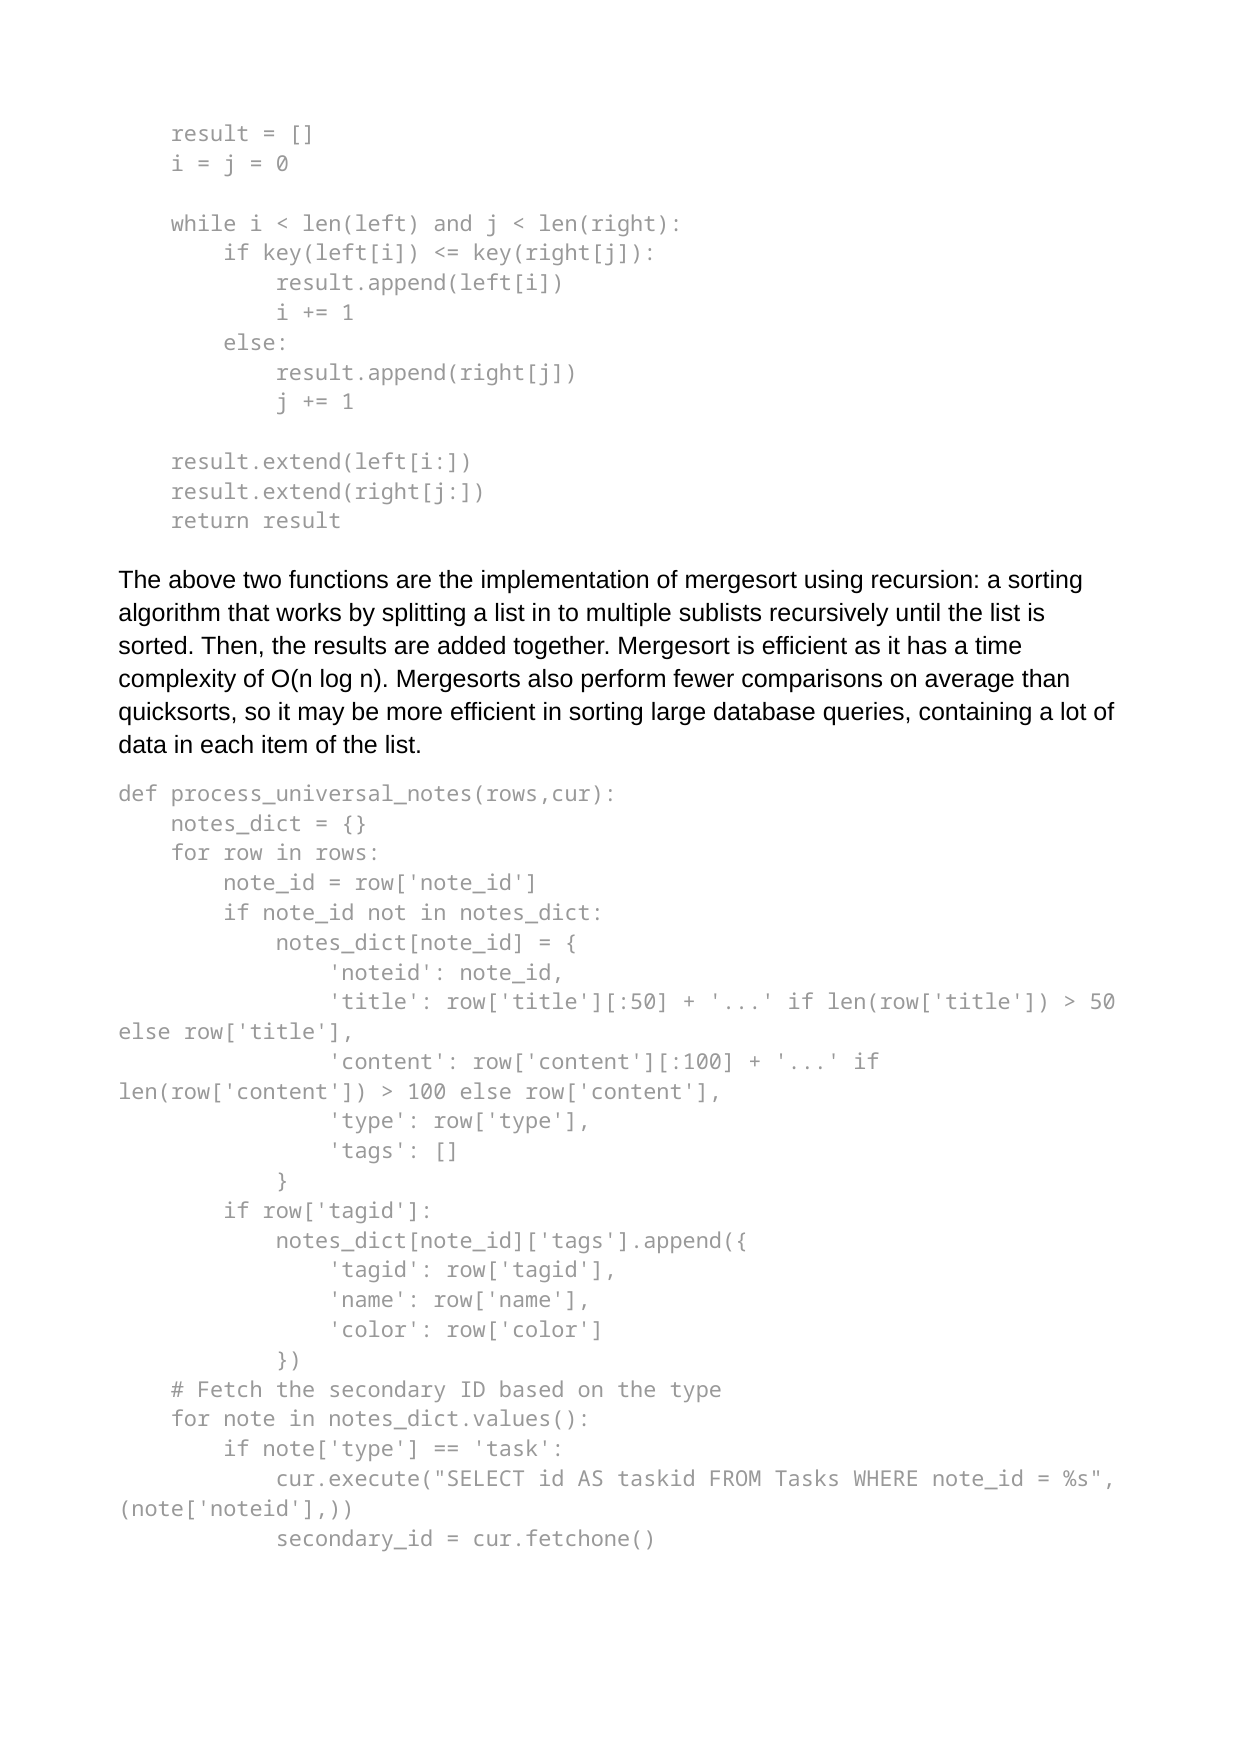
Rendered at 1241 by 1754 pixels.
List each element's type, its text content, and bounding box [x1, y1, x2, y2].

text 'type': row['type'], [118, 1105, 1122, 1135]
text secondary_id = cur.fetchone() [118, 1522, 1122, 1552]
text i += 1 [118, 297, 1122, 327]
text }) [118, 1344, 1122, 1373]
text 'noteid': note_id, [118, 956, 1122, 986]
text notes_dict[note_id]['tags'].append({ [118, 1224, 1122, 1254]
text 'color': row['color'] [118, 1314, 1122, 1344]
text notes_dict[note_id] = { [118, 927, 1122, 956]
text else: [118, 327, 1122, 356]
text note_id = row['note_id'] [118, 867, 1122, 897]
text The above two functions are the implementation of mergesort using recursion: a sorting algorithm that works by splitting a list in to multiple sublists recursively until the list is sorted. Then, the results are added together. Mergesort is efficient as it has a time complexity of O(n log n). Mergesorts also perform fewer comparisons on average than quicksorts, so it may be more efficient in sorting large database queries, containing a lot of data in each item of the list. [118, 565, 1122, 759]
text 'title': row['title'][:50] + '...' if len(row['title']) > 50 else row['title'], [118, 986, 1122, 1046]
text if key(left[i]) <= key(right[j]): [118, 237, 1122, 267]
text for note in notes_dict.values(): [118, 1403, 1122, 1433]
text if row['tagid']: [118, 1195, 1122, 1224]
text j += 1 [118, 386, 1122, 416]
text result = [] [118, 118, 1122, 148]
text 'name': row['name'], [118, 1284, 1122, 1314]
text if note['type'] == 'task': [118, 1433, 1122, 1463]
text result.extend(right[j:]) [118, 476, 1122, 505]
text 'content': row['content'][:100] + '...' if len(row['content']) > 100 else row['content'], [118, 1046, 1122, 1105]
text # Fetch the secondary ID based on the type [118, 1373, 1122, 1403]
text if note_id not in notes_dict: [118, 897, 1122, 927]
text cur.execute("SELECT id AS taskid FROM Tasks WHERE note_id = %s", (note['noteid'],)) [118, 1463, 1122, 1522]
text return result [118, 505, 1122, 535]
text } [118, 1165, 1122, 1195]
text result.extend(left[i:]) [118, 446, 1122, 476]
text i = j = 0 [118, 148, 1122, 178]
text while i < len(left) and j < len(right): [118, 207, 1122, 237]
text for row in rows: [118, 837, 1122, 867]
text notes_dict = {} [118, 807, 1122, 837]
text 'tags': [] [118, 1135, 1122, 1165]
text result.append(right[j]) [118, 356, 1122, 386]
text 'tagid': row['tagid'], [118, 1254, 1122, 1284]
text result.append(left[i]) [118, 267, 1122, 297]
text def process_universal_notes(rows,cur): [118, 778, 1122, 807]
